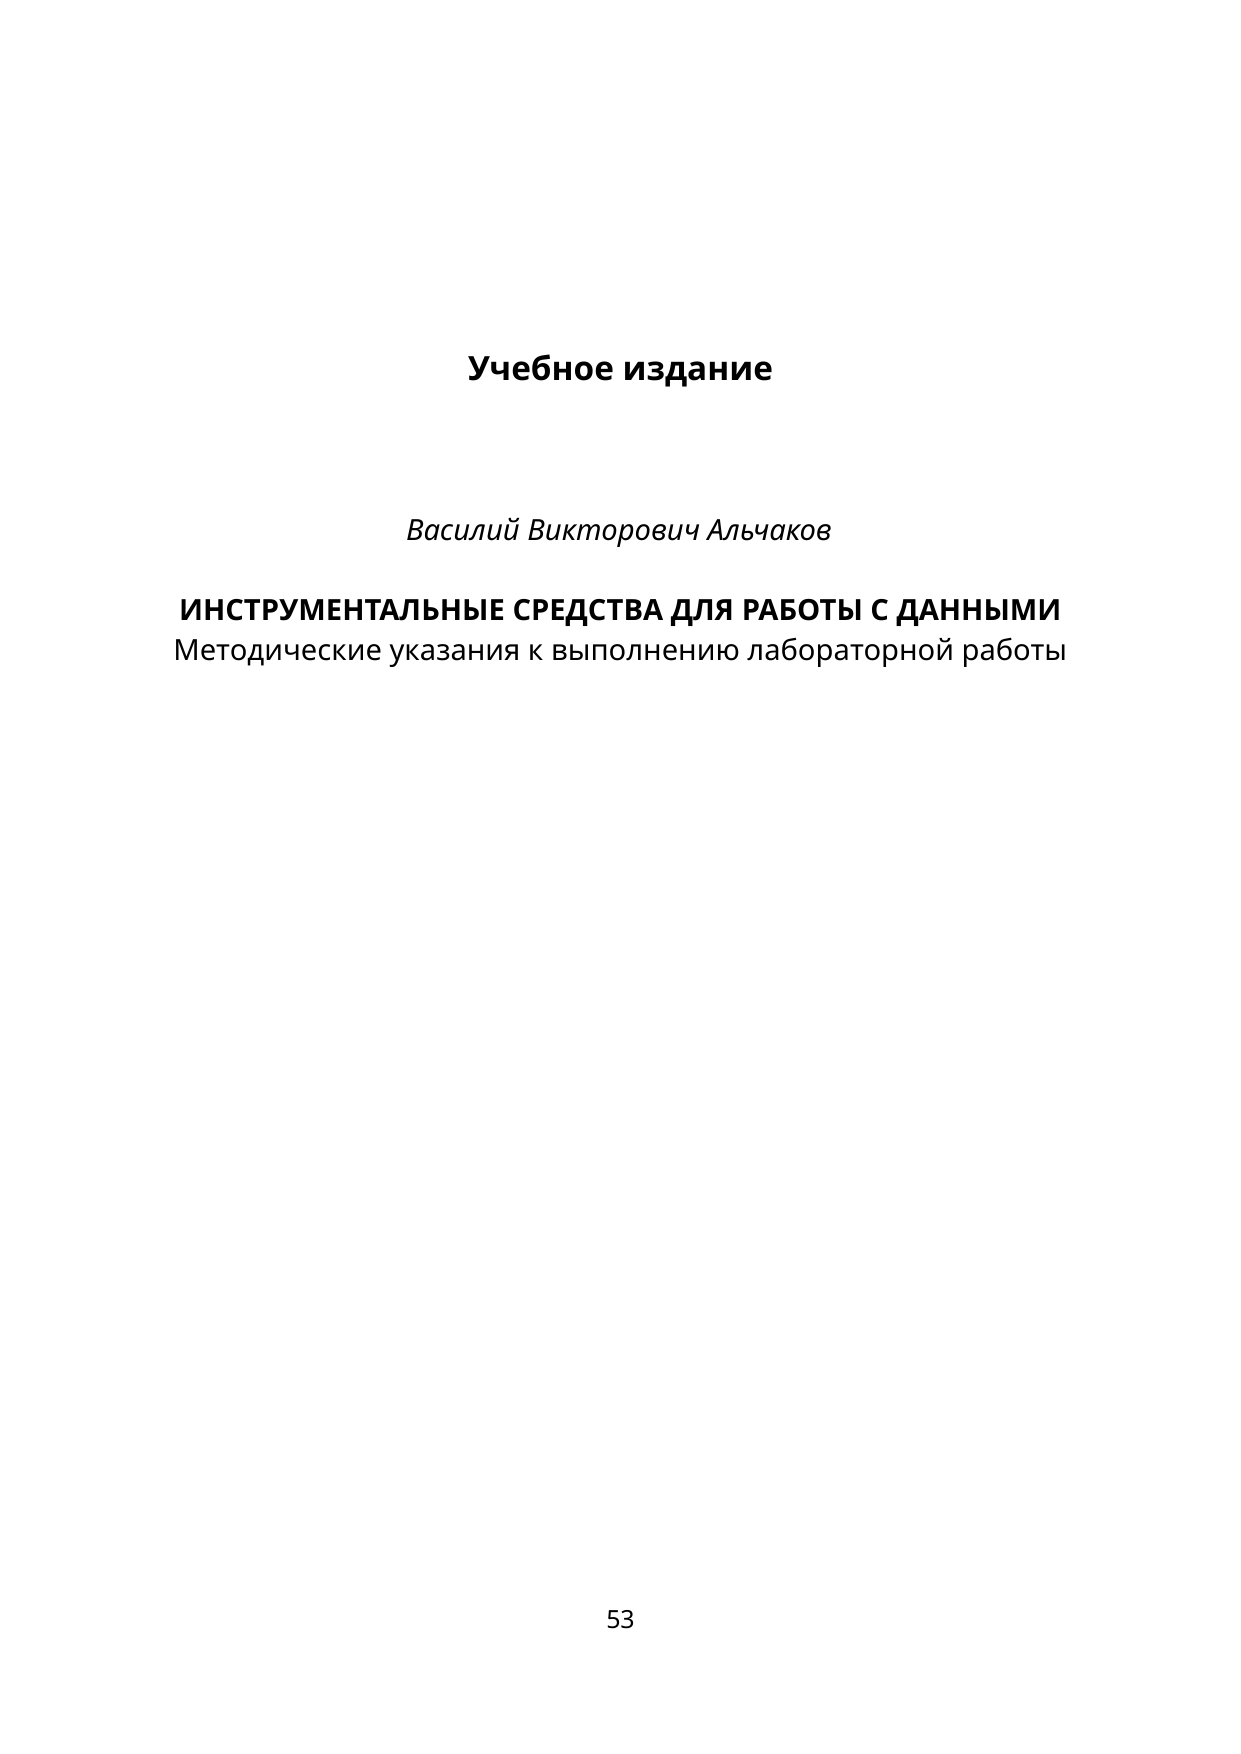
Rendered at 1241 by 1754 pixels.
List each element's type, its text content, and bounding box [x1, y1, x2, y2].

text ИНСТРУМЕНТАЛЬНЫЕ СРЕДСТВА ДЛЯ РАБОТЫ С ДАННЫМИ [118, 589, 1122, 629]
text Методические указания к выполнению лабораторной работы [118, 629, 1122, 668]
text Учебное издание [118, 345, 1122, 391]
text Василий Викторович Альчаков [118, 510, 1122, 549]
